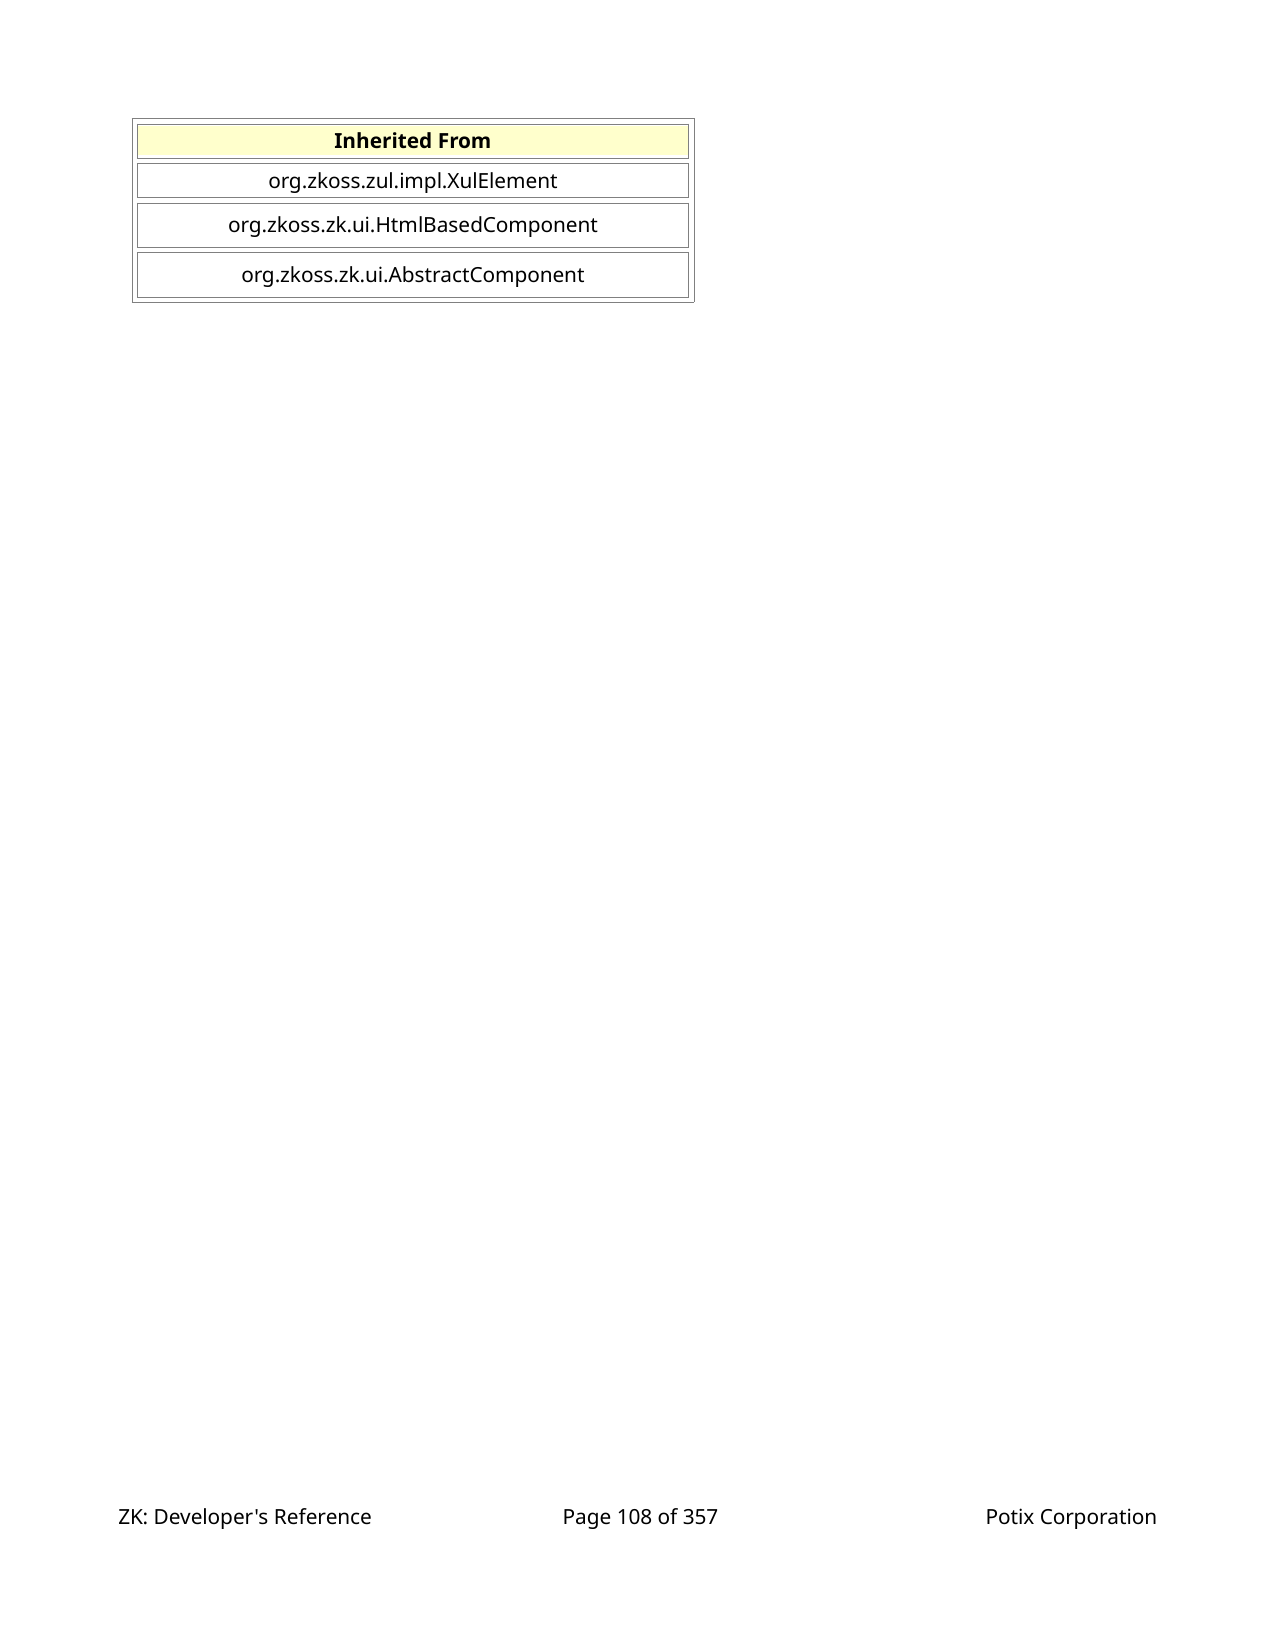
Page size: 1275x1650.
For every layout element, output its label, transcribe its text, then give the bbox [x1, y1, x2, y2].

table_cell org.zkoss.zk.ui.AbstractComponent [134, 247, 691, 297]
table_cell org.zkoss.zul.impl.XulElement [134, 158, 691, 197]
table_header Inherited From [134, 119, 691, 158]
table_cell org.zkoss.zk.ui.HtmlBasedComponent [134, 197, 691, 247]
